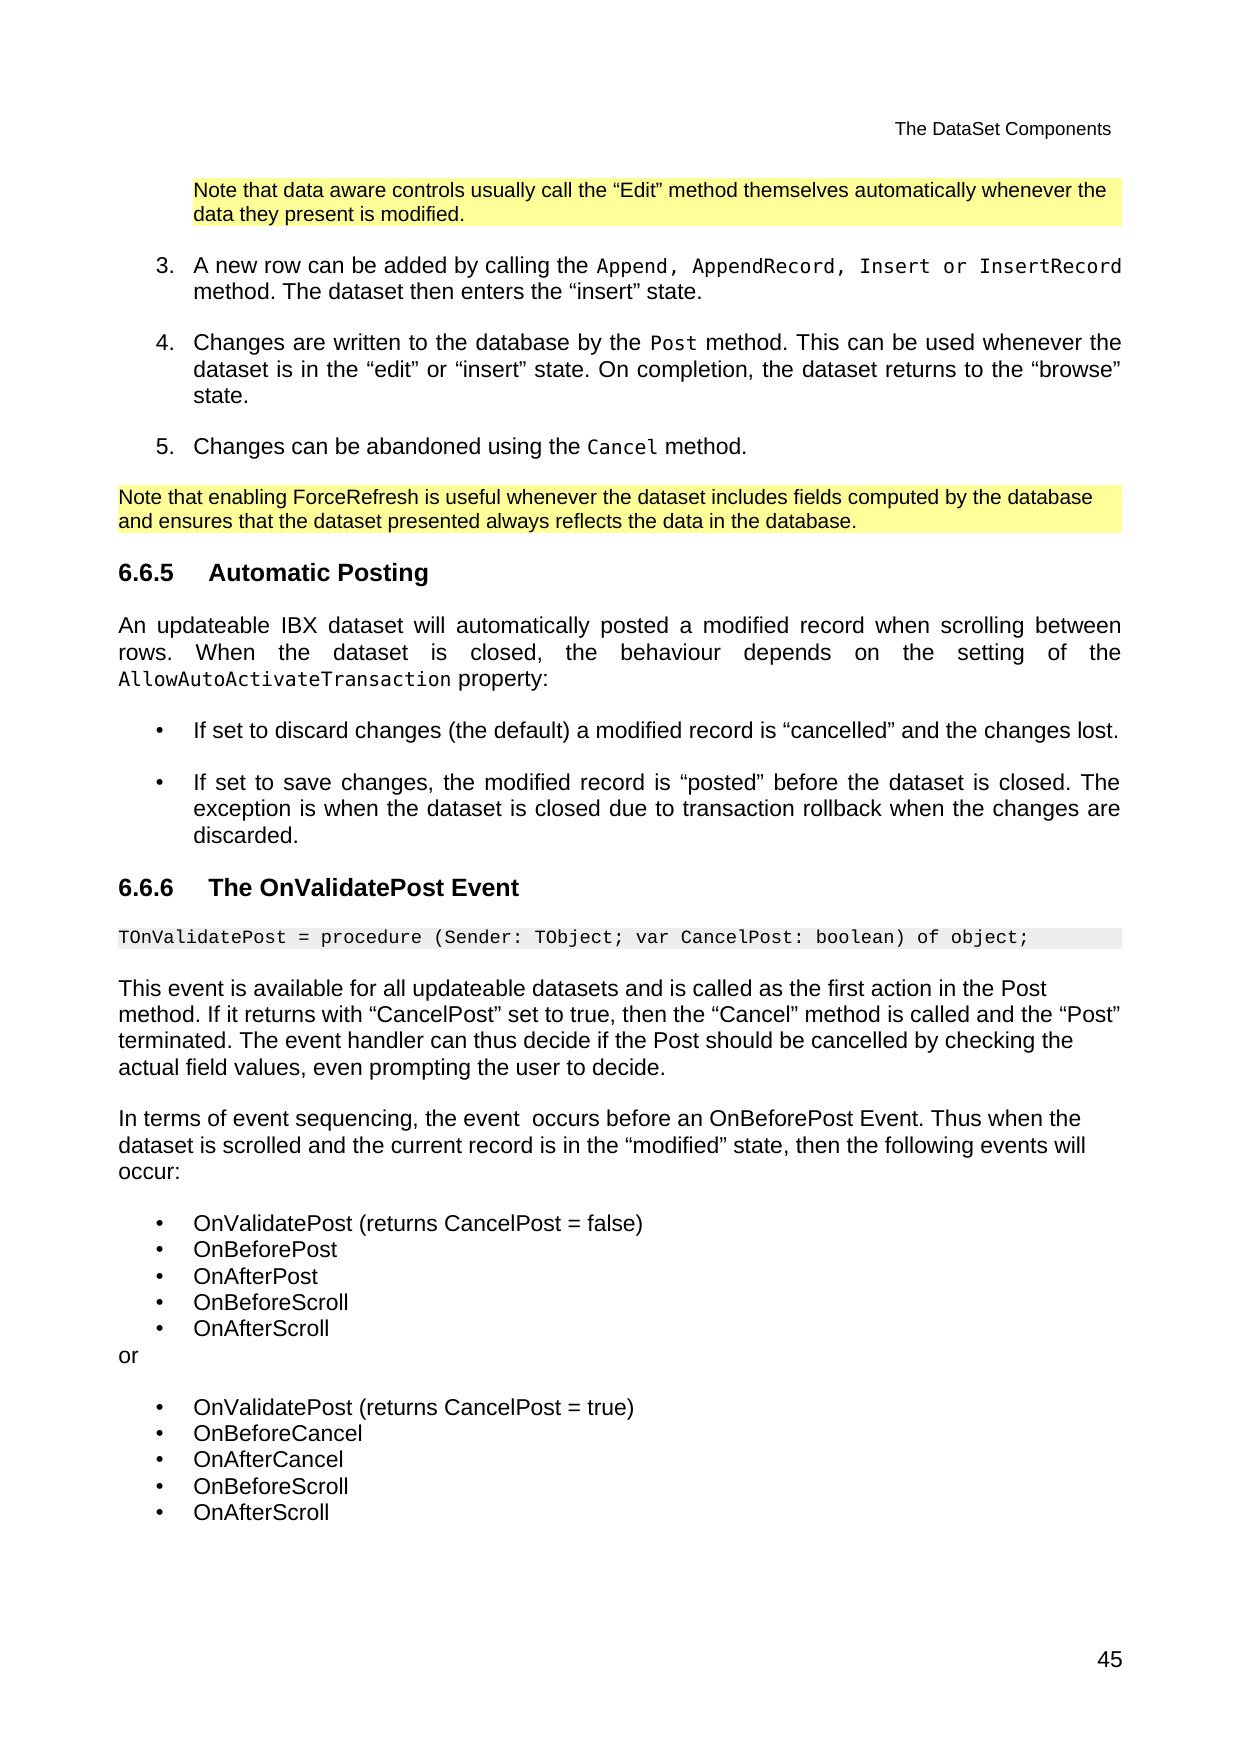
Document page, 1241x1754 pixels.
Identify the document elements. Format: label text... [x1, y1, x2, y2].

text TOnValidatePost = procedure (Sender: TObject; var CancelPost: boolean) of object; [118, 928, 1122, 949]
text Note that enabling ForceRefresh is useful whenever the dataset includes fields computed by the database and ensures that the dataset presented always reflects the data in the database. [118, 485, 1122, 533]
list OnBeforeCancel [156, 1420, 1122, 1446]
text or [118, 1342, 1122, 1368]
list OnAfterScroll [156, 1315, 1122, 1342]
list Changes are written to the database by the Post method. This can be used whenever the dataset is in the “edit” or “insert” state. On completion, the dataset returns to the “browse” state. [156, 329, 1122, 408]
list OnAfterCancel [156, 1446, 1122, 1473]
list If set to discard changes (the default) a modified record is “cancelled” and the changes lost. [156, 717, 1122, 743]
text This event is available for all updateable datasets and is called as the first action in the Post method. If it returns with “CancelPost” set to true, then the “Cancel” method is called and the “Post” terminated. The event handler can thus decide if the Post should be cancelled by checking the actual field values, even prompting the user to decide. [118, 974, 1122, 1080]
text An updateable IBX dataset will automatically posted a modified record when scrolling between rows. When the dataset is closed, the behaviour depends on the setting of the AllowAutoActivateTransaction property: [118, 612, 1122, 691]
list OnBeforeScroll [156, 1473, 1122, 1499]
list A new row can be added by calling the Append, AppendRecord, Insert or InsertRecord method. The dataset then enters the “insert” state. [156, 252, 1122, 304]
list OnAfterPost [156, 1263, 1122, 1289]
list OnValidatePost (returns CancelPost = false) [156, 1210, 1122, 1236]
text In terms of event sequencing, the event occurs before an OnBeforePost Event. Thus when the dataset is scrolled and the current record is in the “modified” state, then the following events will occur: [118, 1105, 1122, 1184]
list If set to save changes, the modified record is “posted” before the dataset is closed. The exception is when the dataset is closed due to transaction rollback when the changes are discarded. [156, 769, 1122, 848]
list OnBeforeScroll [156, 1289, 1122, 1315]
text Note that data aware controls usually call the “Edit” method themselves automatically whenever the data they present is modified. [193, 178, 1122, 226]
list Changes can be abandoned using the Cancel method. [156, 433, 1122, 460]
list OnAfterScroll [156, 1499, 1122, 1525]
subtitle The OnValidatePost Event [118, 873, 1122, 902]
list OnBeforePost [156, 1236, 1122, 1263]
list OnValidatePost (returns CancelPost = true) [156, 1394, 1122, 1420]
subtitle Automatic Posting [118, 558, 1122, 587]
